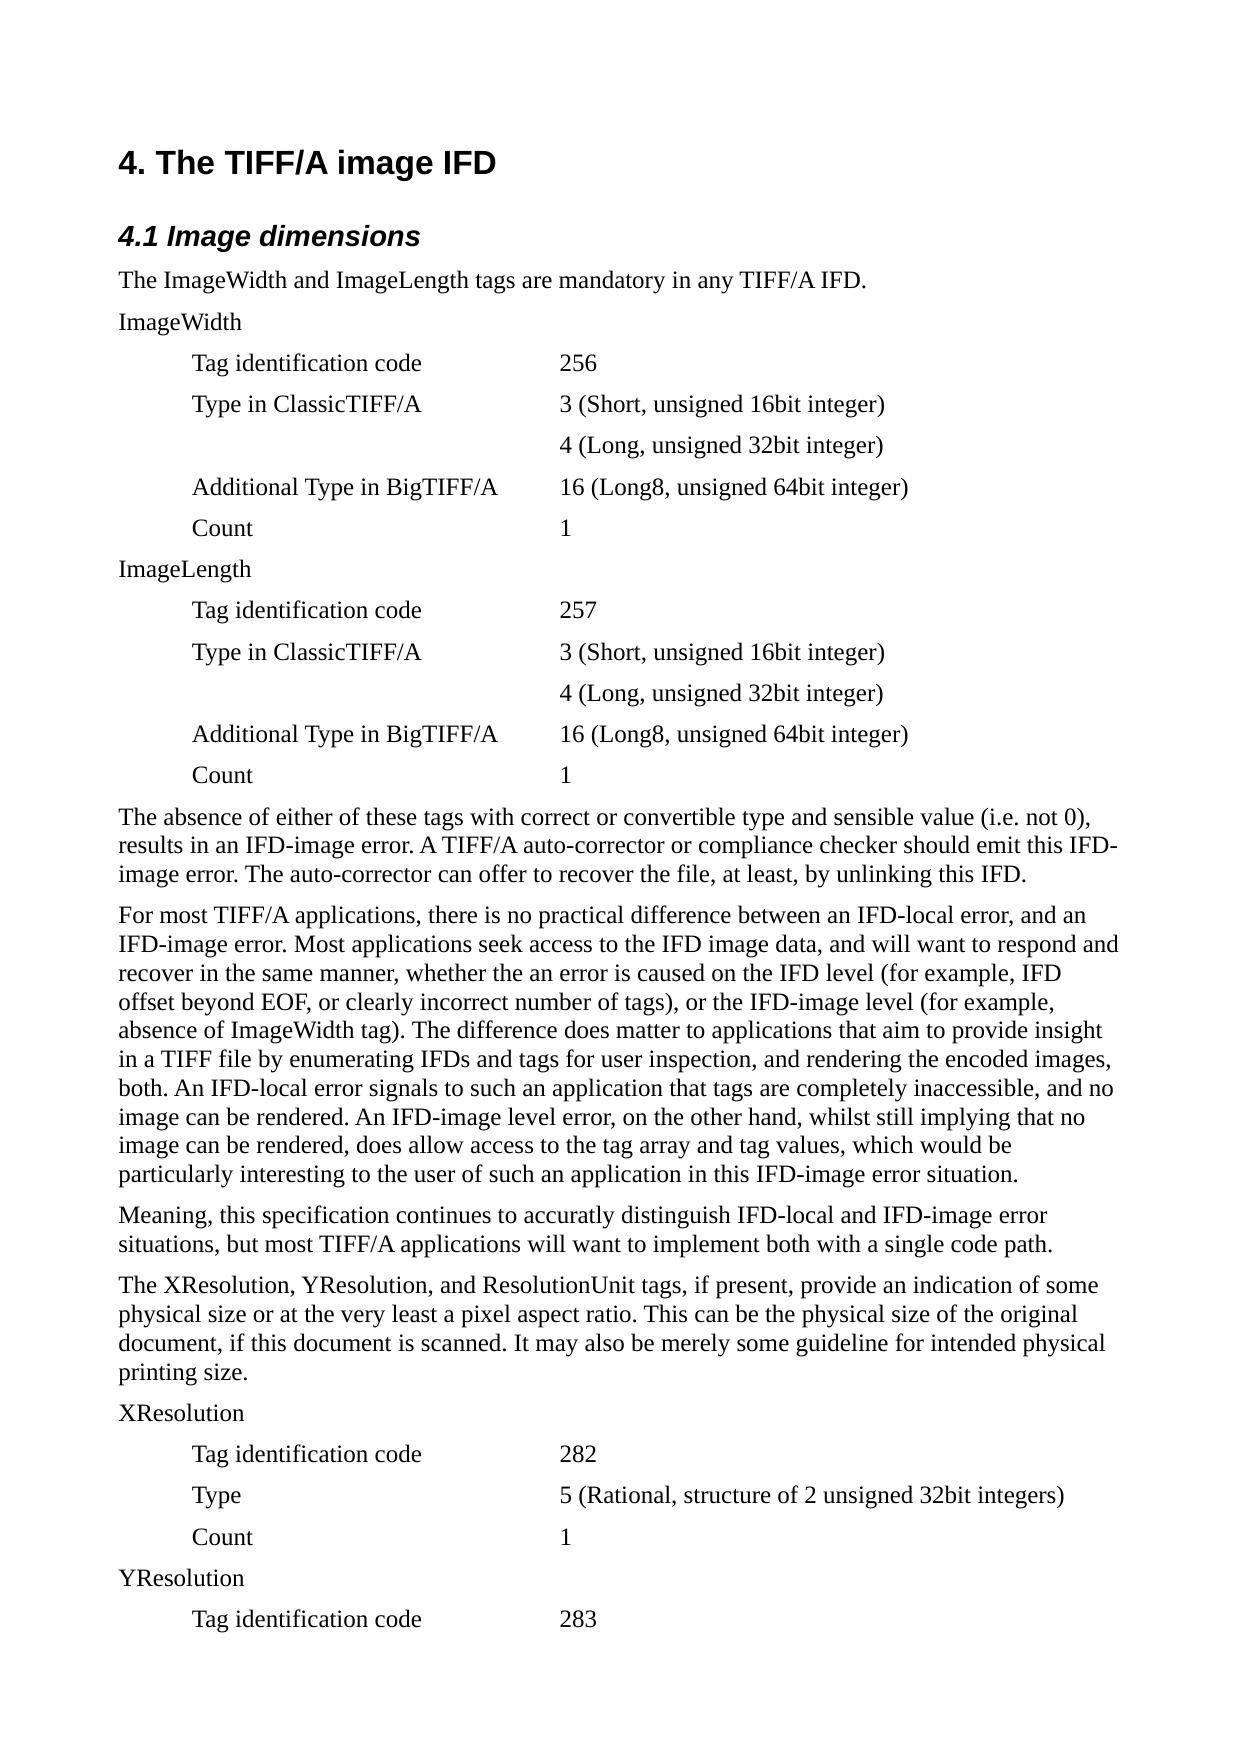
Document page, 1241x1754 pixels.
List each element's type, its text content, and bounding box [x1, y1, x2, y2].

subtitle 4.1 Image dimensions [118, 219, 1122, 253]
text ImageLength [118, 554, 1122, 583]
text YResolution [118, 1563, 1122, 1592]
text Type 5 (Rational, structure of 2 unsigned 32bit integers) [192, 1480, 1122, 1509]
text Tag identification code 282 [192, 1439, 1122, 1468]
text 4 (Long, unsigned 32bit integer) [192, 678, 1122, 707]
text Additional Type in BigTIFF/A 16 (Long8, unsigned 64bit integer) [192, 719, 1122, 748]
text Tag identification code 256 [192, 348, 1122, 377]
text The XResolution, YResolution, and ResolutionUnit tags, if present, provide an indication of some physical size or at the very least a pixel aspect ratio. This can be the physical size of the original document, if this document is scanned. It may also be merely some guideline for intended physical printing size. [118, 1270, 1122, 1385]
text Count 1 [192, 513, 1122, 542]
text ImageWidth [118, 307, 1122, 335]
text XResolution [118, 1398, 1122, 1427]
text Count 1 [192, 1522, 1122, 1550]
text 4 (Long, unsigned 32bit integer) [192, 430, 1122, 459]
subtitle 4. The TIFF/A image IFD [118, 143, 1122, 182]
text Tag identification code 283 [192, 1604, 1122, 1633]
text The ImageWidth and ImageLength tags are mandatory in any TIFF/A IFD. [118, 265, 1122, 294]
text Count 1 [192, 760, 1122, 789]
text Type in ClassicTIFF/A 3 (Short, unsigned 16bit integer) [192, 389, 1122, 418]
text The absence of either of these tags with correct or convertible type and sensible value (i.e. not 0), results in an IFD-image error. A TIFF/A auto-corrector or compliance checker should emit this IFD-image error. The auto-corrector can offer to recover the file, at least, by unlinking this IFD. [118, 802, 1122, 888]
text For most TIFF/A applications, there is no practical difference between an IFD-local error, and an IFD-image error. Most applications seek access to the IFD image data, and will want to respond and recover in the same manner, whether the an error is caused on the IFD level (for example, IFD offset beyond EOF, or clearly incorrect number of tags), or the IFD-image level (for example, absence of ImageWidth tag). The difference does matter to applications that aim to provide insight in a TIFF file by enumerating IFDs and tags for user inspection, and rendering the encoded images, both. An IFD-local error signals to such an application that tags are completely inaccessible, and no image can be rendered. An IFD-image level error, on the other hand, whilst still implying that no image can be rendered, does allow access to the tag array and tag values, which would be particularly interesting to the user of such an application in this IFD-image error situation. [118, 900, 1122, 1188]
text Tag identification code 257 [192, 595, 1122, 624]
text Meaning, this specification continues to accuratly distinguish IFD-local and IFD-image error situations, but most TIFF/A applications will want to implement both with a single code path. [118, 1200, 1122, 1258]
text Type in ClassicTIFF/A 3 (Short, unsigned 16bit integer) [192, 637, 1122, 665]
text Additional Type in BigTIFF/A 16 (Long8, unsigned 64bit integer) [192, 472, 1122, 500]
